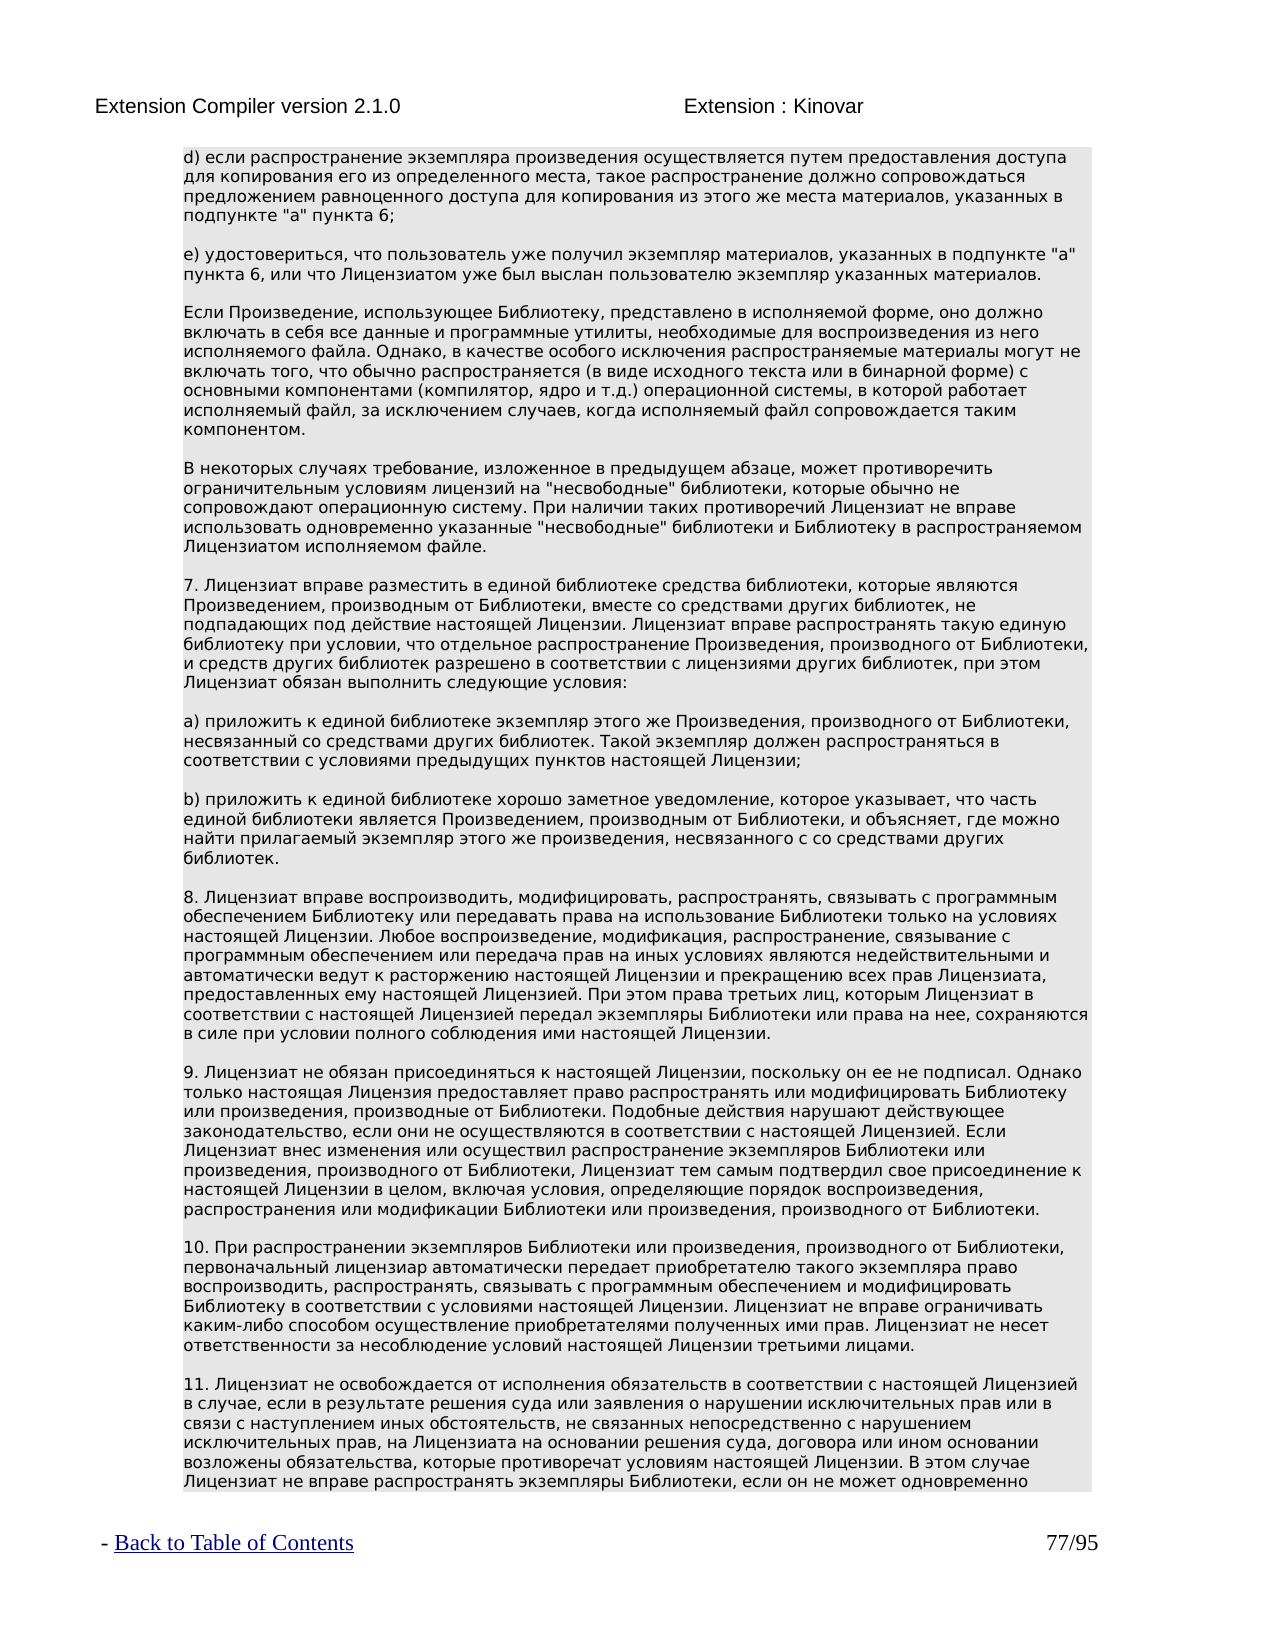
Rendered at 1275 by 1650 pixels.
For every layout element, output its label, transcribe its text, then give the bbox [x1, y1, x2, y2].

text e) удостовериться, что пользователь уже получил экземпляр материалов, указанных в подпункте "а" пункта 6, или что Лицензиатом уже был выслан пользователю экземпляр указанных материалов. [183, 245, 1092, 284]
text 11. Лицензиат не освобождается от исполнения обязательств в соответствии с настоящей Лицензией в случае, если в результате решения суда или заявления о нарушении исключительных прав или в связи с наступлением иных обстоятельств, не связанных непосредственно с нарушением исключительных прав, на Лицензиата на основании решения суда, договора или ином основании возложены обязательства, которые противоречат условиям настоящей Лицензии. В этом случае Лицензиат не вправе распространять экземпляры Библиотеки, если он не может одновременно [183, 1375, 1092, 1492]
text а) приложить к единой библиотеке экземпляр этого же Произведения, производного от Библиотеки, несвязанный со средствами других библиотек. Такой экземпляр должен распространяться в соответствии с условиями предыдущих пунктов настоящей Лицензии; [183, 712, 1092, 771]
text 9. Лицензиат не обязан присоединяться к настоящей Лицензии, поскольку он ее не подписал. Однако только настоящая Лицензия предоставляет право распространять или модифицировать Библиотеку или произведения, производные от Библиотеки. Подобные действия нарушают действующее законодательство, если они не осуществляются в соответствии с настоящей Лицензией. Если Лицензиат внес изменения или осуществил распространение экземпляров Библиотеки или произведения, производного от Библиотеки, Лицензиат тем самым подтвердил свое присоединение к настоящей Лицензии в целом, включая условия, определяющие порядок воспроизведения, распространения или модификации Библиотеки или произведения, производного от Библиотеки. [183, 1063, 1092, 1219]
text b) приложить к единой библиотеке хорошо заметное уведомление, которое указывает, что часть единой библиотеки является Произведением, производным от Библиотеки, и объясняет, где можно найти прилагаемый экземпляр этого же произведения, несвязанного с со средствами других библиотек. [183, 790, 1092, 868]
text d) если распространение экземпляра произведения осуществляется путем предоставления доступа для копирования его из определенного места, такое распространение должно сопровождаться предложением равноценного доступа для копирования из этого же места материалов, указанных в подпункте "а" пункта 6; [183, 147, 1092, 225]
text В некоторых случаях требование, изложенное в предыдущем абзаце, может противоречить ограничительным условиям лицензий на "неcвободные" библиотеки, которые обычно не сопровождают операционную систему. При наличии таких противоречий Лицензиат не вправе использовать одновременно указанные "несвободные" библиотеки и Библиотеку в распространяемом Лицензиатом исполняемом файле. [183, 459, 1092, 557]
text 8. Лицензиат вправе воспроизводить, модифицировать, распространять, связывать с программным обеспечением Библиотеку или передавать права на использование Библиотеки только на условиях настоящей Лицензии. Любое воспроизведение, модификация, распространение, связывание с программным обеспечением или передача прав на иных условиях являются недействительными и автоматически ведут к расторжению настоящей Лицензии и прекращению всех прав Лицензиата, предоставленных ему настоящей Лицензией. При этом права третьих лиц, которым Лицензиат в соответствии с настоящей Лицензией передал экземпляры Библиотеки или права на нее, сохраняются в силе при условии полного соблюдения ими настоящей Лицензии. [183, 888, 1092, 1043]
text Если Произведение, использующее Библиотеку, представлено в исполняемой форме, оно должно включать в себя все данные и программные утилиты, необходимые для воспроизведения из него исполняемого файла. Однако, в качестве особого исключения распространяемые материалы могут не включать того, что обычно распространяется (в виде исходного текста или в бинарной форме) с основными компонентами (компилятор, ядро и т.д.) операционной системы, в которой работает исполняемый файл, за исключением случаев, когда исполняемый файл сопровождается таким компонентом. [183, 303, 1092, 440]
text 7. Лицензиат вправе разместить в единой библиотеке средства библиотеки, которые являются Произведением, производным от Библиотеки, вместе со средствами других библиотек, не подпадающих под действие настоящей Лицензии. Лицензиат вправе распространять такую единую библиотеку при условии, что отдельное распространение Произведения, производного от Библиотеки, и средств других библиотек разрешено в соответствии с лицензиями других библиотек, при этом Лицензиат обязан выполнить следующие условия: [183, 576, 1092, 693]
text 10. При распространении экземпляров Библиотеки или произведения, производного от Библиотеки, первоначальный лицензиар автоматически передает приобретателю такого экземпляра право воспроизводить, распространять, связывать с программным обеспечением и модифицировать Библиотеку в соответствии с условиями настоящей Лицензии. Лицензиат не вправе ограничивать каким-либо способом осуществление приобретателями полученных ими прав. Лицензиат не несет ответственности за несоблюдение условий настоящей Лицензии третьими лицами. [183, 1238, 1092, 1355]
